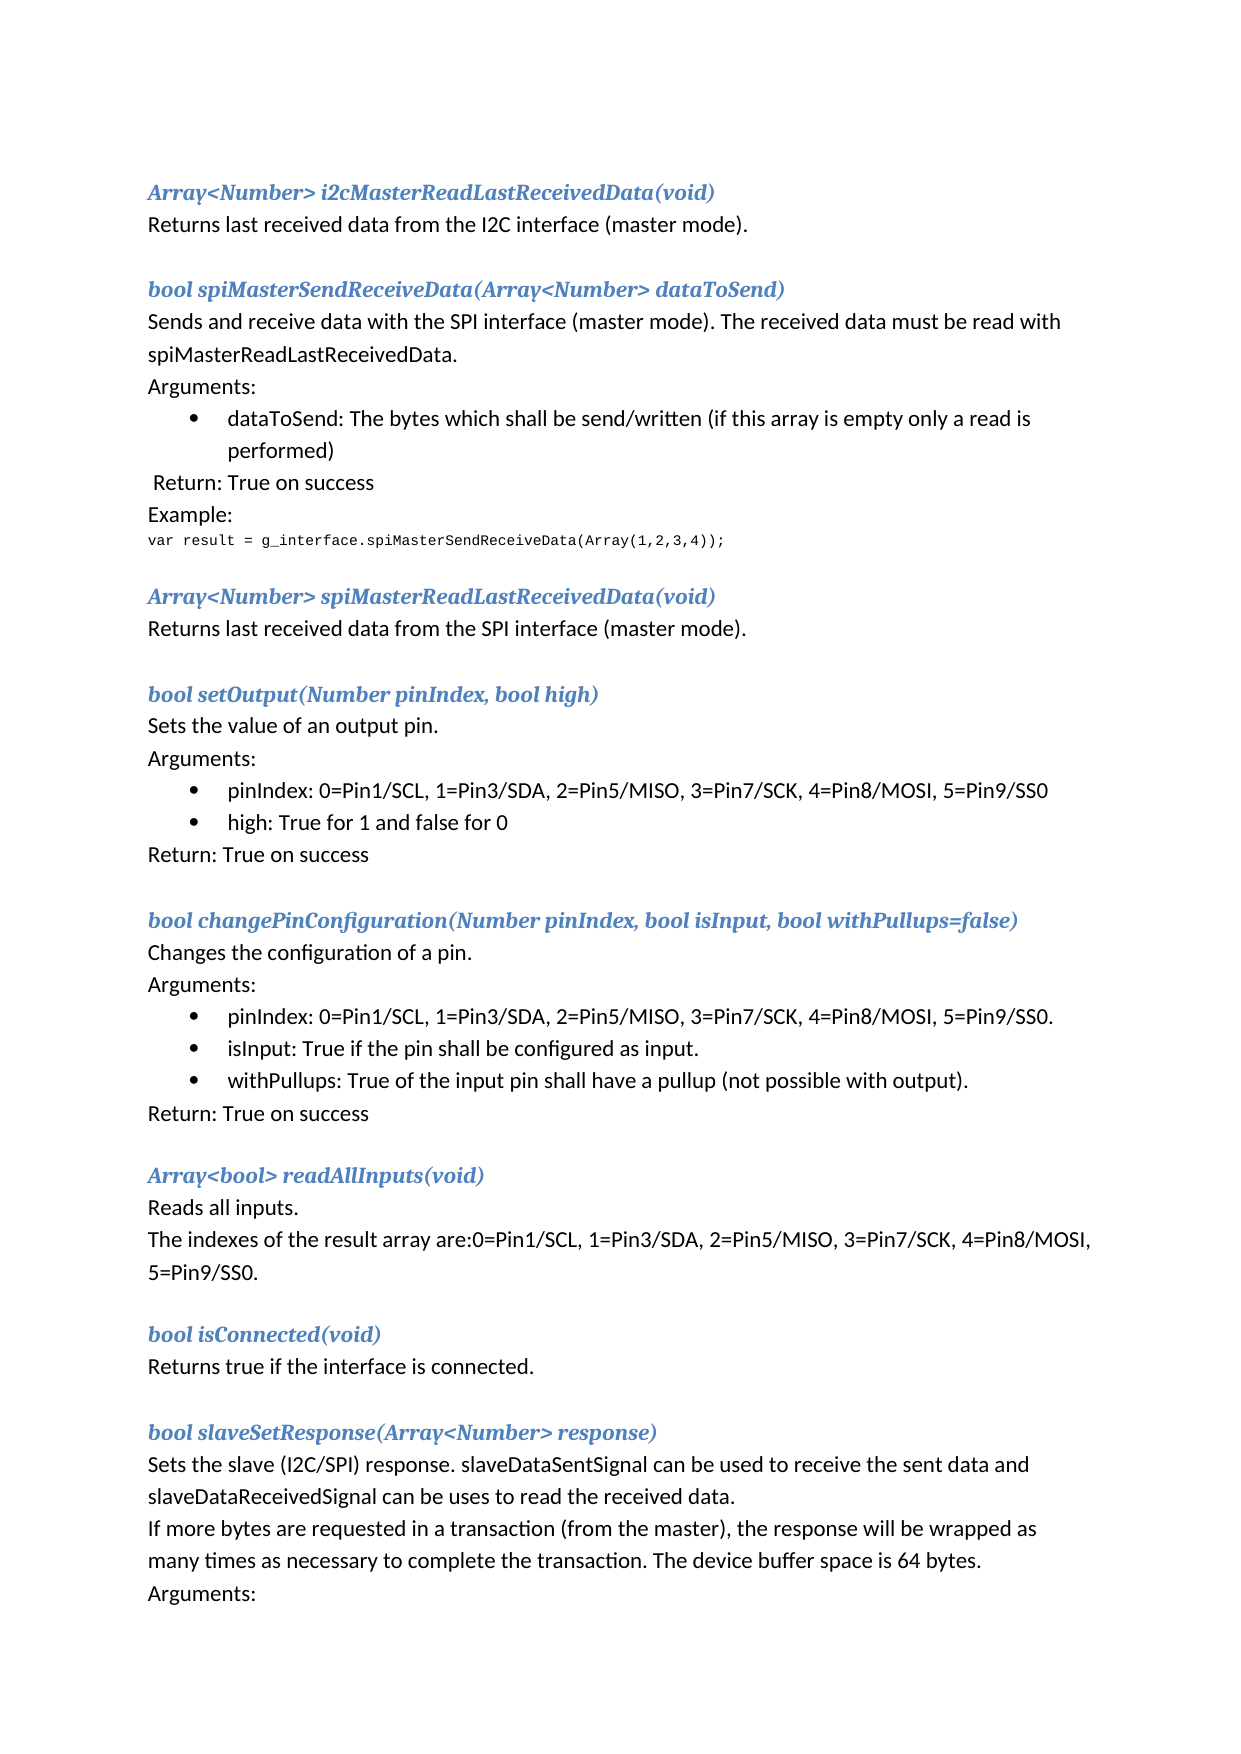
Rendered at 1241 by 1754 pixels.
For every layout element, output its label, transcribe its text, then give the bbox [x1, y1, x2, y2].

text Arguments: [148, 1579, 1093, 1607]
text Sets the slave (I2C/SPI) response. slaveDataSentSignal can be used to receive the sent data and slaveDataReceivedSignal can be uses to read the received data. [148, 1450, 1093, 1510]
list Return: True on success [148, 840, 1093, 868]
text Return: True on success [148, 468, 1093, 496]
list withPullups: True of the input pin shall have a pullup (not possible with output). [190, 1067, 1093, 1095]
text If more bytes are requested in a transaction (from the master), the response will be wrapped as many times as necessary to complete the transaction. The device buffer space is 64 bytes. [148, 1514, 1093, 1574]
subtitle bool slaveSetResponse(Array<Number> response) [148, 1420, 1093, 1446]
text Arguments: [148, 970, 1093, 998]
text Returns last received data from the SPI interface (master mode). [148, 614, 1093, 642]
subtitle Array<Number> i2cMasterReadLastReceivedData(void) [148, 180, 1093, 206]
text Returns last received data from the I2C interface (master mode). [148, 210, 1093, 238]
subtitle Array<Number> spiMasterReadLastReceivedData(void) [148, 584, 1093, 610]
text var result = g_interface.spiMasterSendReceiveData(Array(1,2,3,4)); [148, 533, 1093, 549]
text Sends and receive data with the SPI interface (master mode). The received data must be read with spiMasterReadLastReceivedData. [148, 307, 1093, 368]
text Example: [148, 501, 1093, 529]
text Returns true if the interface is connected. [148, 1352, 1093, 1380]
text Arguments: [148, 372, 1093, 400]
text The indexes of the result array are:0=Pin1/SCL, 1=Pin3/SDA, 2=Pin5/MISO, 3=Pin7/SCK, 4=Pin8/MOSI, 5=Pin9/SS0. [148, 1226, 1093, 1286]
list isInput: True if the pin shall be configured as input. [190, 1034, 1093, 1062]
text Reads all inputs. [148, 1193, 1093, 1221]
subtitle bool isConnected(void) [148, 1322, 1093, 1348]
text Changes the configuration of a pin. [148, 938, 1093, 966]
text Sets the value of an output pin. [148, 712, 1093, 740]
list dataToSend: The bytes which shall be send/written (if this array is empty only a read is performed) [190, 404, 1093, 464]
list high: True for 1 and false for 0 [190, 808, 1093, 836]
subtitle bool changePinConfiguration(Number pinIndex, bool isInput, bool withPullups=false) [148, 908, 1093, 934]
subtitle bool spiMasterSendReceiveData(Array<Number> dataToSend) [148, 277, 1093, 304]
list pinIndex: 0=Pin1/SCL, 1=Pin3/SDA, 2=Pin5/MISO, 3=Pin7/SCK, 4=Pin8/MOSI, 5=Pin9/SS0 [190, 776, 1093, 804]
text Arguments: [148, 744, 1093, 772]
subtitle Array<bool> readAllInputs(void) [148, 1163, 1093, 1189]
subtitle bool setOutput(Number pinIndex, bool high) [148, 681, 1093, 708]
list Return: True on success [148, 1099, 1093, 1127]
list pinIndex: 0=Pin1/SCL, 1=Pin3/SDA, 2=Pin5/MISO, 3=Pin7/SCK, 4=Pin8/MOSI, 5=Pin9/SS0. [190, 1002, 1093, 1030]
